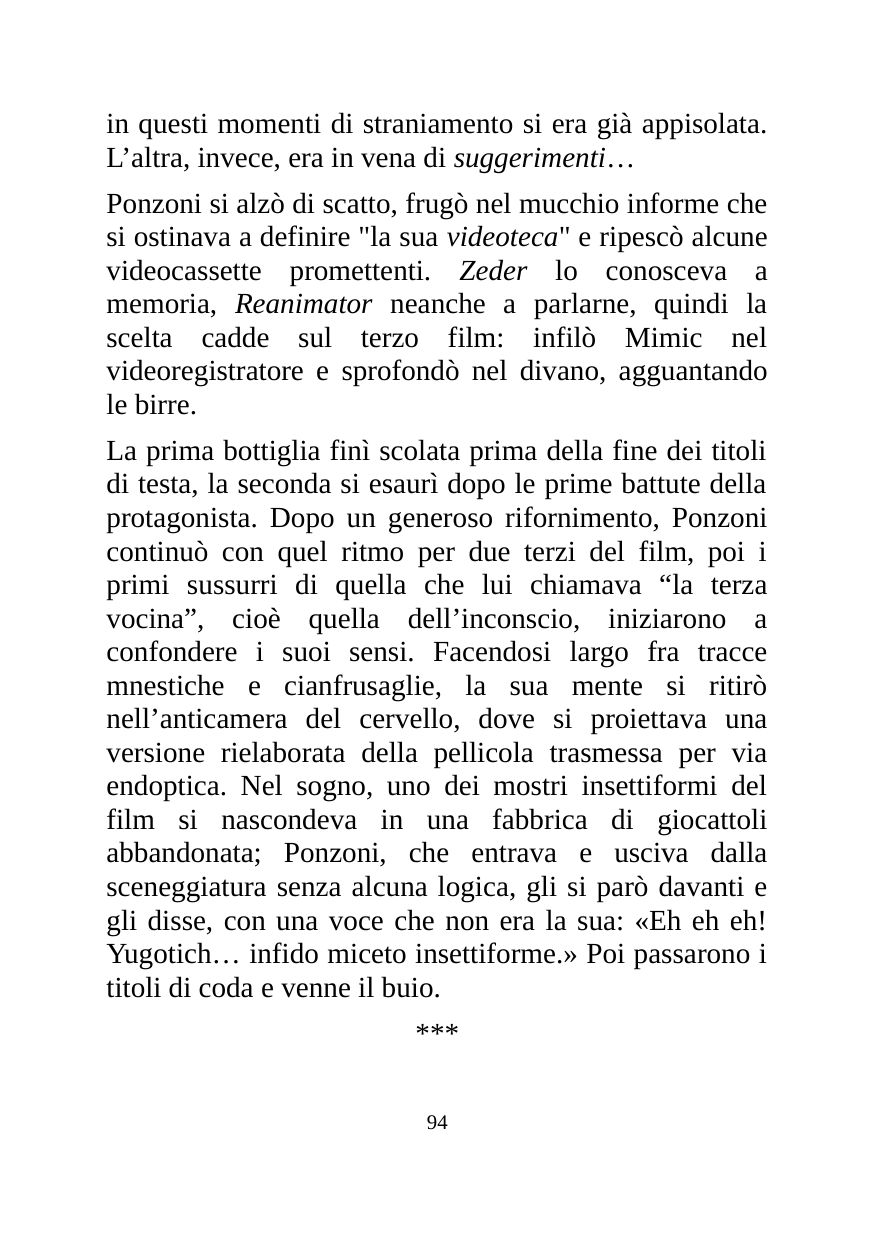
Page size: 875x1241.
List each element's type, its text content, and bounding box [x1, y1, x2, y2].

text *** [106, 1016, 768, 1049]
text Ponzoni si alzò di scatto, frugò nel mucchio informe che si ostinava a definire "la sua videoteca" e ripescò alcune videocassette promettenti. Zeder lo conosceva a memoria, Reanimator neanche a parlarne, quindi la scelta cadde sul terzo film: infilò Mimic nel videoregistratore e sprofondò nel divano, agguantando le birre. [106, 186, 768, 421]
text La prima bottiglia finì scolata prima della fine dei titoli di testa, la seconda si esaurì dopo le prime battute della protagonista. Dopo un generoso rifornimento, Ponzoni continuò con quel ritmo per due terzi del film, poi i primi sussurri di quella che lui chiamava “la terza vocina”, cioè quella dell’inconscio, iniziarono a confondere i suoi sensi. Facendosi largo fra tracce mnestiche e cianfrusaglie, la sua mente si ritirò nell’anticamera del cervello, dove si proiettava una versione rielaborata della pellicola trasmessa per via endoptica. Nel sogno, uno dei mostri insettiformi del film si nascondeva in una fabbrica di giocattoli abbandonata; Ponzoni, che entrava e usciva dalla sceneggiatura senza alcuna logica, gli si parò davanti e gli disse, con una voce che non era la sua: «Eh eh eh! Yugotich… infido miceto insettiforme.» Poi passarono i titoli di coda e venne il buio. [106, 433, 768, 1003]
text in questi momenti di straniamento si era già appisolata. L’altra, invece, era in vena di suggerimenti… [106, 106, 768, 173]
